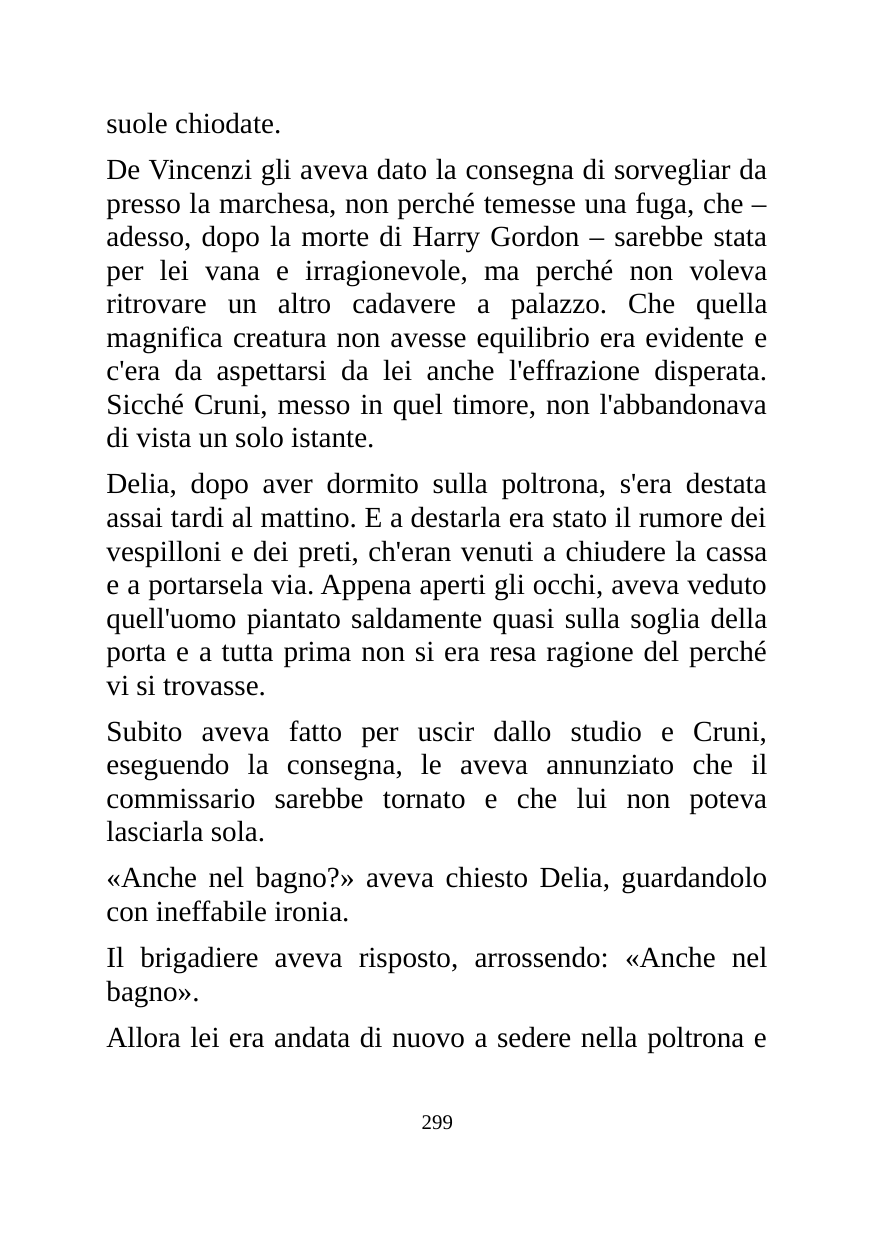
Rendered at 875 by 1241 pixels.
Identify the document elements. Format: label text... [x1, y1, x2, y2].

text Subito aveva fatto per uscir dallo studio e Cruni, eseguendo la consegna, le aveva annunziato che il commissario sarebbe tornato e che lui non poteva lasciarla sola. [106, 714, 768, 848]
text Il brigadiere aveva risposto, arrossendo: «Anche nel bagno». [106, 940, 768, 1007]
text suole chiodate. [106, 106, 768, 140]
text Delia, dopo aver dormito sulla poltrona, s'era destata assai tardi al mattino. E a destarla era stato il rumore dei vespilloni e dei preti, ch'eran venuti a chiudere la cassa e a portarsela via. Appena aperti gli occhi, aveva veduto quell'uomo piantato saldamente quasi sulla soglia della porta e a tutta prima non si era resa ragione del perché vi si trovasse. [106, 467, 768, 701]
text De Vincenzi gli aveva dato la consegna di sorvegliar da presso la marchesa, non perché temesse una fuga, che – adesso, dopo la morte di Harry Gordon – sarebbe stata per lei vana e irragionevole, ma perché non voleva ritrovare un altro cadavere a palazzo. Che quella magnifica creatura non avesse equilibrio era evidente e c'era da aspettarsi da lei anche l'effrazione disperata. Sicché Cruni, messo in quel timore, non l'abbandonava di vista un solo istante. [106, 152, 768, 454]
text «Anche nel bagno?» aveva chiesto Delia, guardandolo con ineffabile ironia. [106, 861, 768, 928]
text Allora lei era andata di nuovo a sedere nella poltrona e [106, 1020, 768, 1053]
